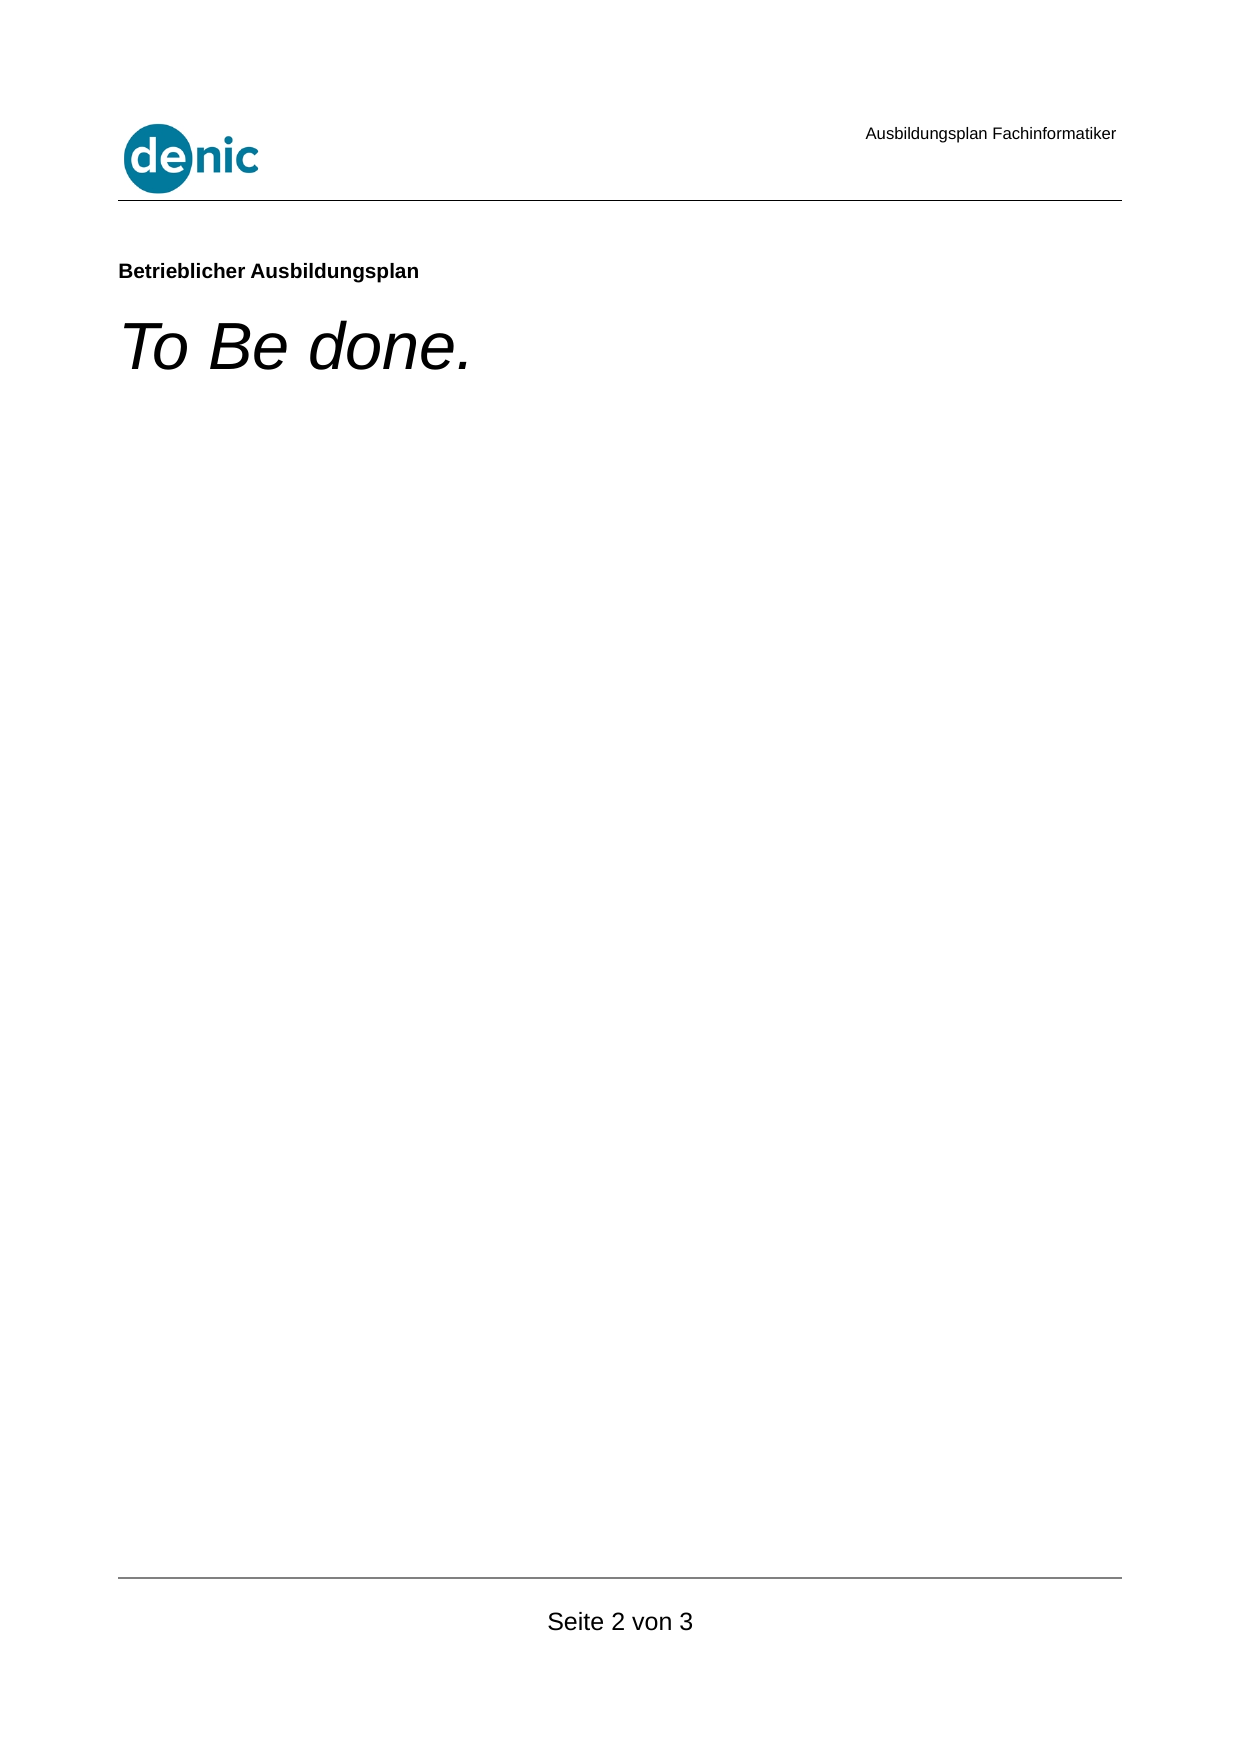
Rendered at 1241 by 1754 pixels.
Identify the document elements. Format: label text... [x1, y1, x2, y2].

text To Be done. [118, 307, 1122, 383]
text Betrieblicher Ausbildungsplan [118, 259, 1122, 283]
picture [132, 137, 155, 172]
picture [161, 147, 185, 173]
picture [123, 123, 259, 194]
